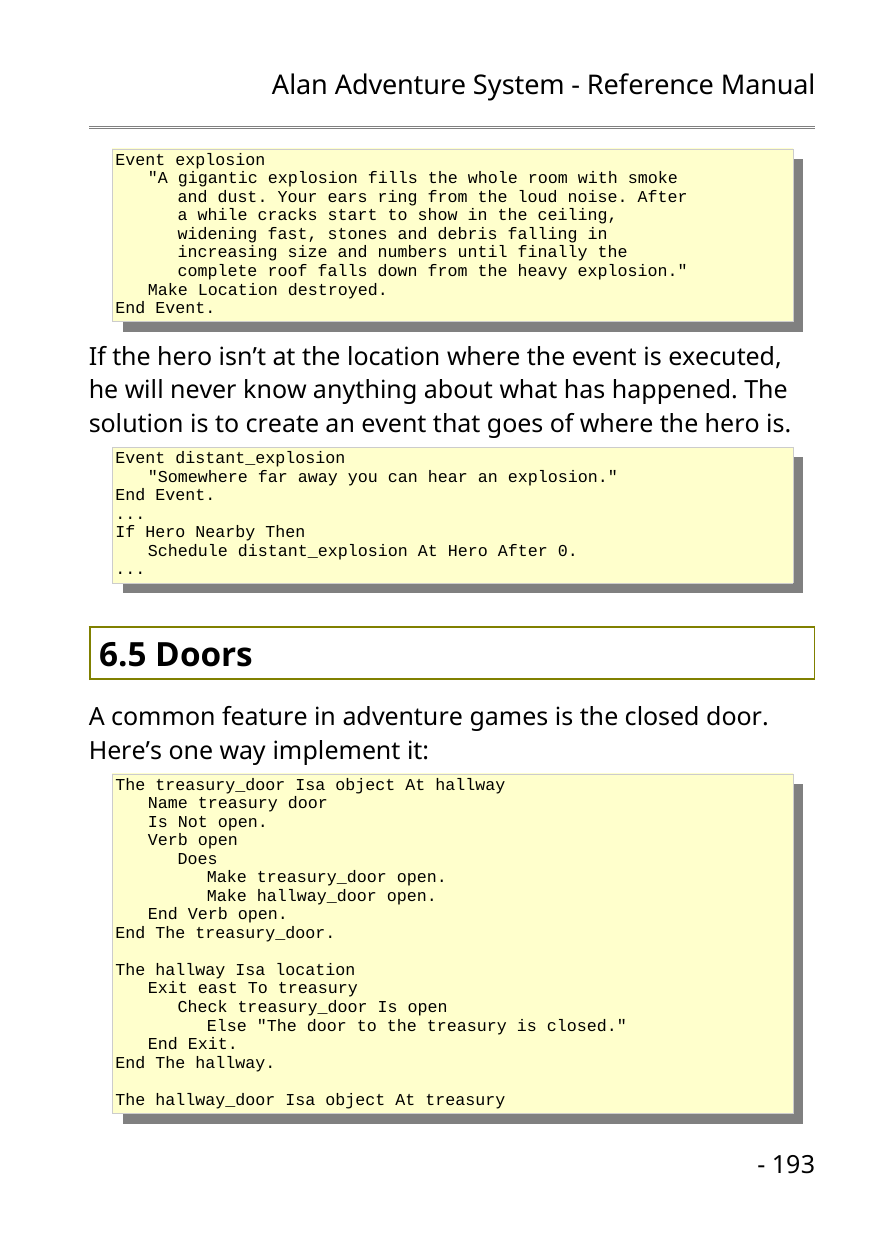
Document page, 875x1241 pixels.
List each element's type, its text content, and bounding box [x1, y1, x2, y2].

text The hallway_door Isa object At treasury [113, 1089, 793, 1113]
text The hallway Isa location Exit east To treasury Check treasury_door Is open Else "The door to the treasury is closed." End Exit. End The hallway. [113, 959, 793, 1070]
text Name treasury door Is Not open. [113, 792, 793, 829]
text Event explosion "A gigantic explosion fills the whole room with smoke and dust. Your ears ring from the loud noise. After a while cracks start to show in the ceiling, widening fast, stones and debris falling in increasing size and numbers until finally the complete roof falls down from the heavy explosion." Make Location destroyed. End Event. [113, 150, 793, 321]
subtitle Doors [91, 628, 814, 678]
text Event distant_explosion "Somewhere far away you can hear an explosion." End Event. ... If Hero Nearby Then Schedule distant_explosion At Hero After 0. ... [113, 448, 793, 583]
text If the hero isn’t at the location where the event is executed, he will never know anything about what has happened. The solution is to create an event that goes of where the hero is. [88, 338, 815, 440]
text Verb open Does Make treasury_door open. Make hallway_door open. End Verb open. End The treasury_door. [113, 829, 793, 940]
text The treasury_door Isa object At hallway [113, 775, 793, 792]
text A common feature in adventure games is the closed door. Here’s one way implement it: [88, 699, 815, 767]
